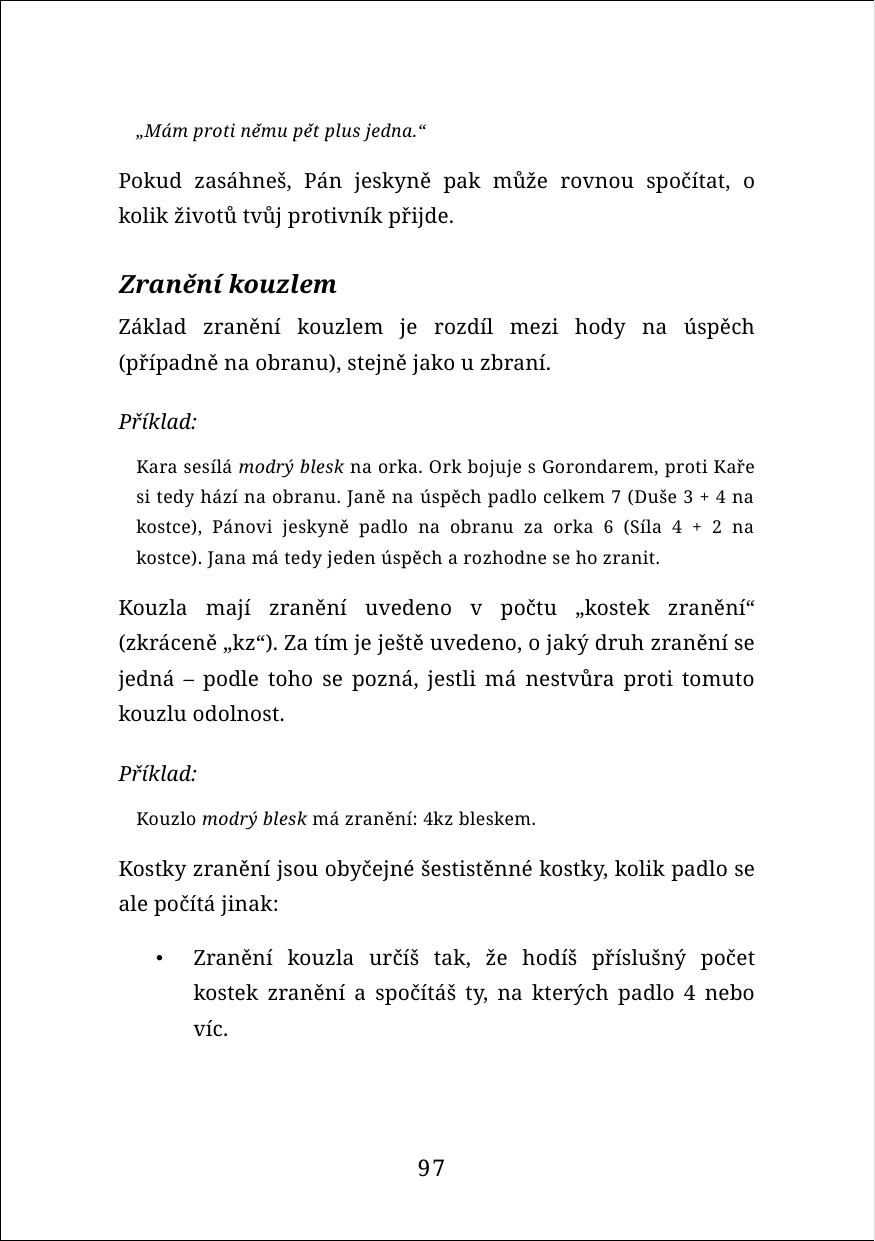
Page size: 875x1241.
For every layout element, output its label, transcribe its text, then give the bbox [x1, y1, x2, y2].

text Kouzlo modrý blesk má zranění: 4kz bleskem. [136, 806, 756, 830]
text Pokud zasáhneš, Pán jeskyně pak může rovnou spočítat, o kolik životů tvůj protivník přijde. [118, 166, 756, 230]
text „Mám proti němu pět plus jedna.“ [136, 118, 756, 142]
text Příklad: [118, 407, 756, 436]
list Zranění kouzla určíš tak, že hodíš příslušný počet kostek zranění a spočítáš ty, na kterých padlo 4 nebo víc. [156, 943, 756, 1042]
text Kara sesílá modrý blesk na orka. Ork bojuje s Gorondarem, proti Kaře si tedy hází na obranu. Janě na úspěch padlo celkem 7 (Duše 3 + 4 na kostce), Pánovi jeskyně padlo na obranu za orka 6 (Síla 4 + 2 na kostce). Jana má tedy jeden úspěch a rozhodne se ho zranit. [136, 454, 756, 569]
text Kostky zranění jsou obyčejné šestistěnné kostky, kolik padlo se ale počítá jinak: [118, 854, 756, 918]
text Příklad: [118, 759, 756, 787]
subtitle Zranění kouzlem [118, 267, 756, 301]
text Kouzla mají zranění uvedeno v počtu „kostek zranění“ (zkráceně „kz“). Za tím je ještě uvedeno, o jaký druh zranění se jedná – podle toho se pozná, jestli má nestvůra proti tomuto kouzlu odolnost. [118, 593, 756, 728]
text Základ zranění kouzlem je rozdíl mezi hody na úspěch (případně na obranu), stejně jako u zbraní. [118, 312, 756, 376]
